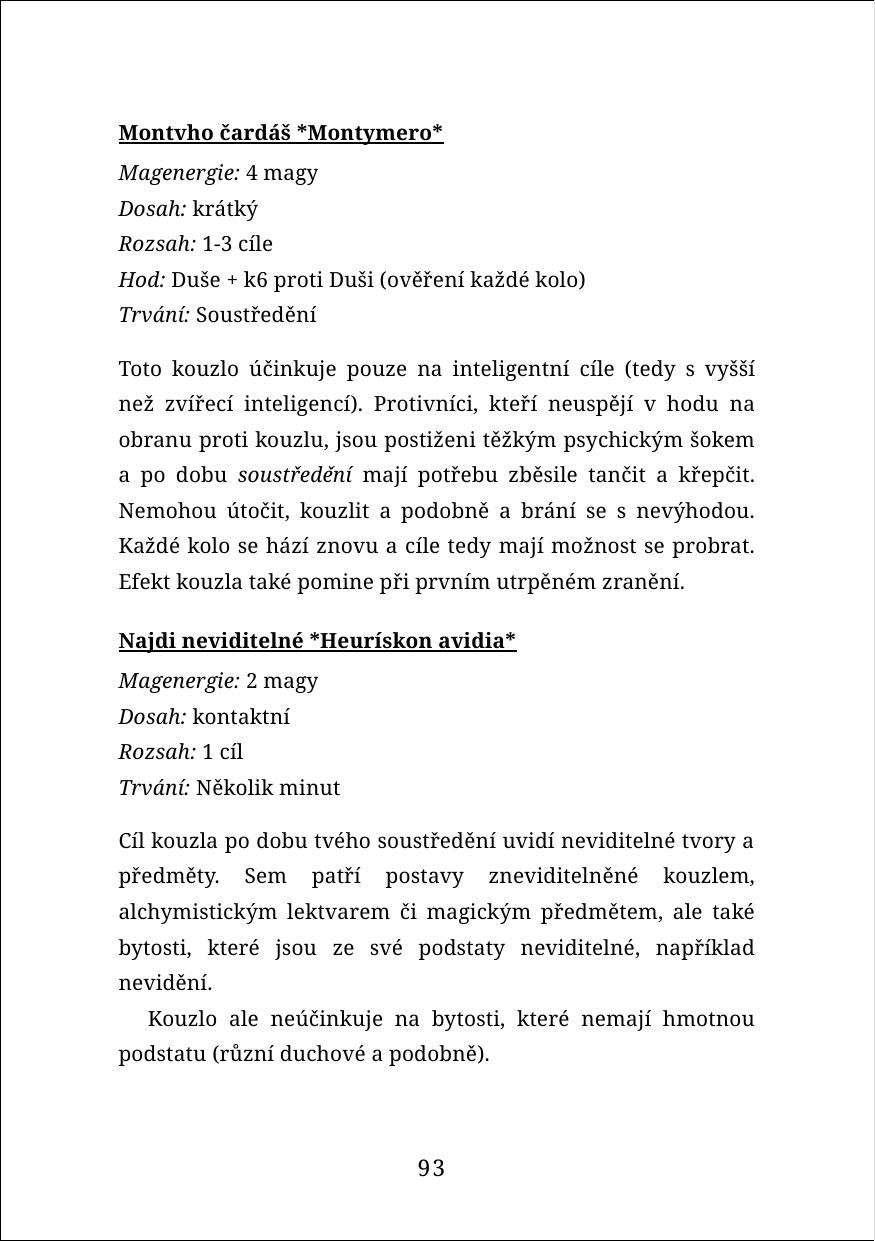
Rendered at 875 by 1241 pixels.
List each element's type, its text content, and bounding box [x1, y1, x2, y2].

text Cíl kouzla po dobu tvého soustředění uvidí neviditelné tvory a předměty. Sem patří postavy zneviditelněné kouzlem, alchymistickým lektvarem či magickým předmětem, ale také bytosti, které jsou ze své podstaty neviditelné, například nevidění. Kouzlo ale neúčinkuje na bytosti, které nemají hmotnou podstatu (různí duchové a podobně). [118, 826, 756, 1068]
text Magenergie: 2 magy Dosah: kontaktní Rozsah: 1 cíl Trvání: Několik minut [118, 666, 756, 801]
subtitle Najdi neviditelné *Heurískon avidia* [118, 626, 756, 654]
subtitle Montvho čardáš *Montymero* [118, 118, 756, 147]
text Magenergie: 4 magy Dosah: krátký Rozsah: 1-3 cíle Hod: Duše + k6 proti Duši (ověření každé kolo) Trvání: Soustředění [118, 158, 756, 329]
text Toto kouzlo účinkuje pouze na inteligentní cíle (tedy s vyšší než zvířecí inteligencí). Protivníci, kteří neuspějí v hodu na obranu proti kouzlu, jsou postiženi těžkým psychickým šokem a po dobu soustředění mají potřebu zběsile tančit a křepčit. Nemohou útočit, kouzlit a podobně a brání se s nevýhodou. Každé kolo se hází znovu a cíle tedy mají možnost se probrat. Efekt kouzla také pomine při prvním utrpěném zranění. [118, 354, 756, 595]
